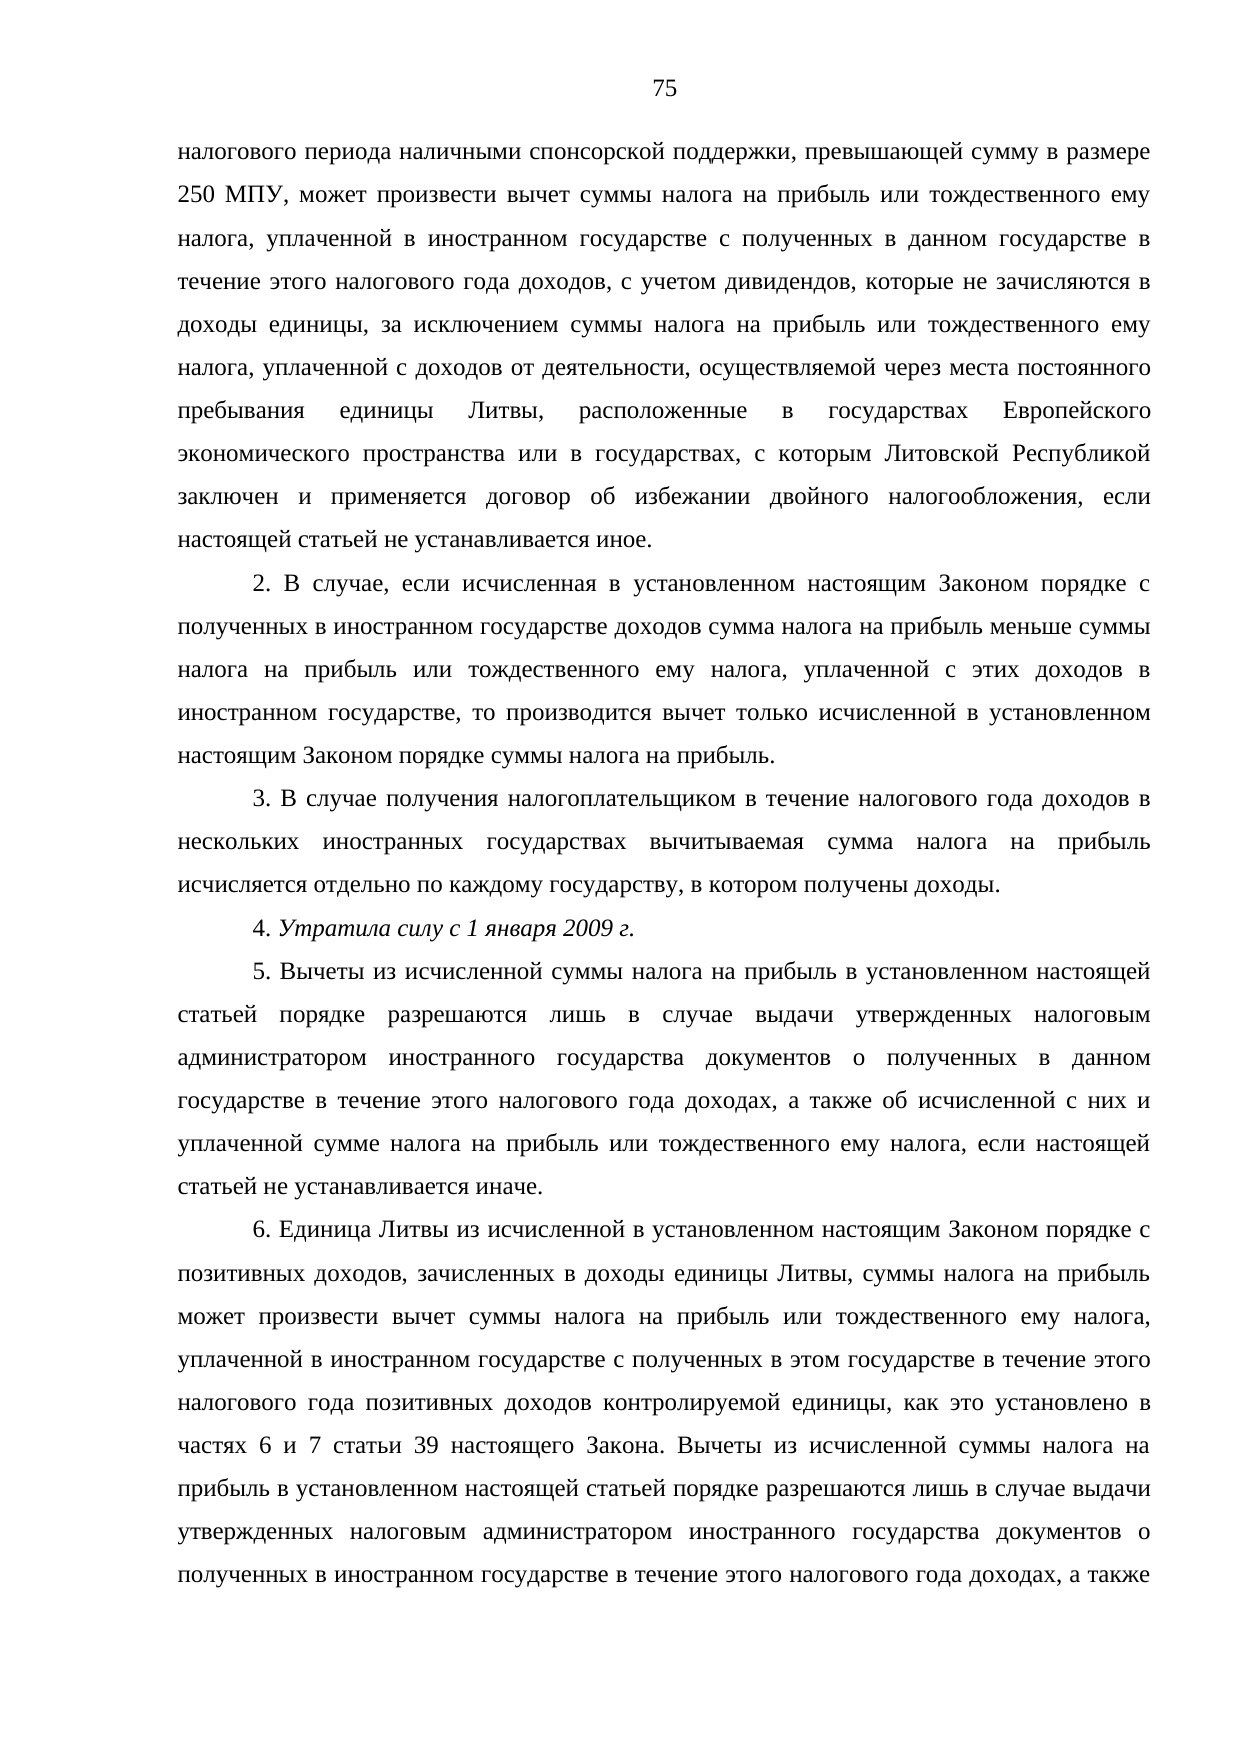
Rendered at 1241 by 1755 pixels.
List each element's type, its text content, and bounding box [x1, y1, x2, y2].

text налогового периода наличными спонсорской поддержки, превышающей сумму в размере 250 МПУ, может произвести вычет суммы налога на прибыль или тождественного ему налога, уплаченной в иностранном государстве с полученных в данном государстве в течение этого налогового года доходов, с учетом дивидендов, которые не зачисляются в доходы единицы, за исключением суммы налога на прибыль или тождественного ему налога, уплаченной с доходов от деятельности, осуществляемой через места постоянного пребывания единицы Литвы, расположенные в государствах Европейского экономического пространства или в государствах, с которым Литовской Республикой заключен и применяется договор об избежании двойного налогообложения, если настоящей статьей не устанавливается иное. [177, 136, 1152, 553]
text 3. В случае получения налогоплательщиком в течение налогового года доходов в нескольких иностранных государствах вычитываемая сумма налога на прибыль исчисляется отдельно по каждому государству, в котором получены доходы. [177, 783, 1152, 898]
text 5. Вычеты из исчисленной суммы налога на прибыль в установленном настоящей статьей порядке разрешаются лишь в случае выдачи утвержденных налоговым администратором иностранного государства документов о полученных в данном государстве в течение этого налогового года доходах, а также об исчисленной с них и уплаченной сумме налога на прибыль или тождественного ему налога, если настоящей статьей не устанавливается иначе. [177, 956, 1152, 1200]
text 2. В случае, если исчисленная в установленном настоящим Законом порядке с полученных в иностранном государстве доходов сумма налога на прибыль меньше суммы налога на прибыль или тождественного ему налога, уплаченной с этих доходов в иностранном государстве, то производится вычет только исчисленной в установленном настоящим Законом порядке суммы налога на прибыль. [177, 568, 1152, 769]
text 4. Утратила силу с 1 января 2009 г. [177, 913, 1152, 941]
text 6. Единица Литвы из исчисленной в установленном настоящим Законом порядке с позитивных доходов, зачисленных в доходы единицы Литвы, суммы налога на прибыль может произвести вычет суммы налога на прибыль или тождественного ему налога, уплаченной в иностранном государстве с полученных в этом государстве в течение этого налогового года позитивных доходов контролируемой единицы, как это установлено в частях 6 и 7 статьи 39 настоящего Закона. Вычеты из исчисленной суммы налога на прибыль в установленном настоящей статьей порядке разрешаются лишь в случае выдачи утвержденных налоговым администратором иностранного государства документов о полученных в иностранном государстве в течение этого налогового года доходах, а также [177, 1214, 1152, 1588]
